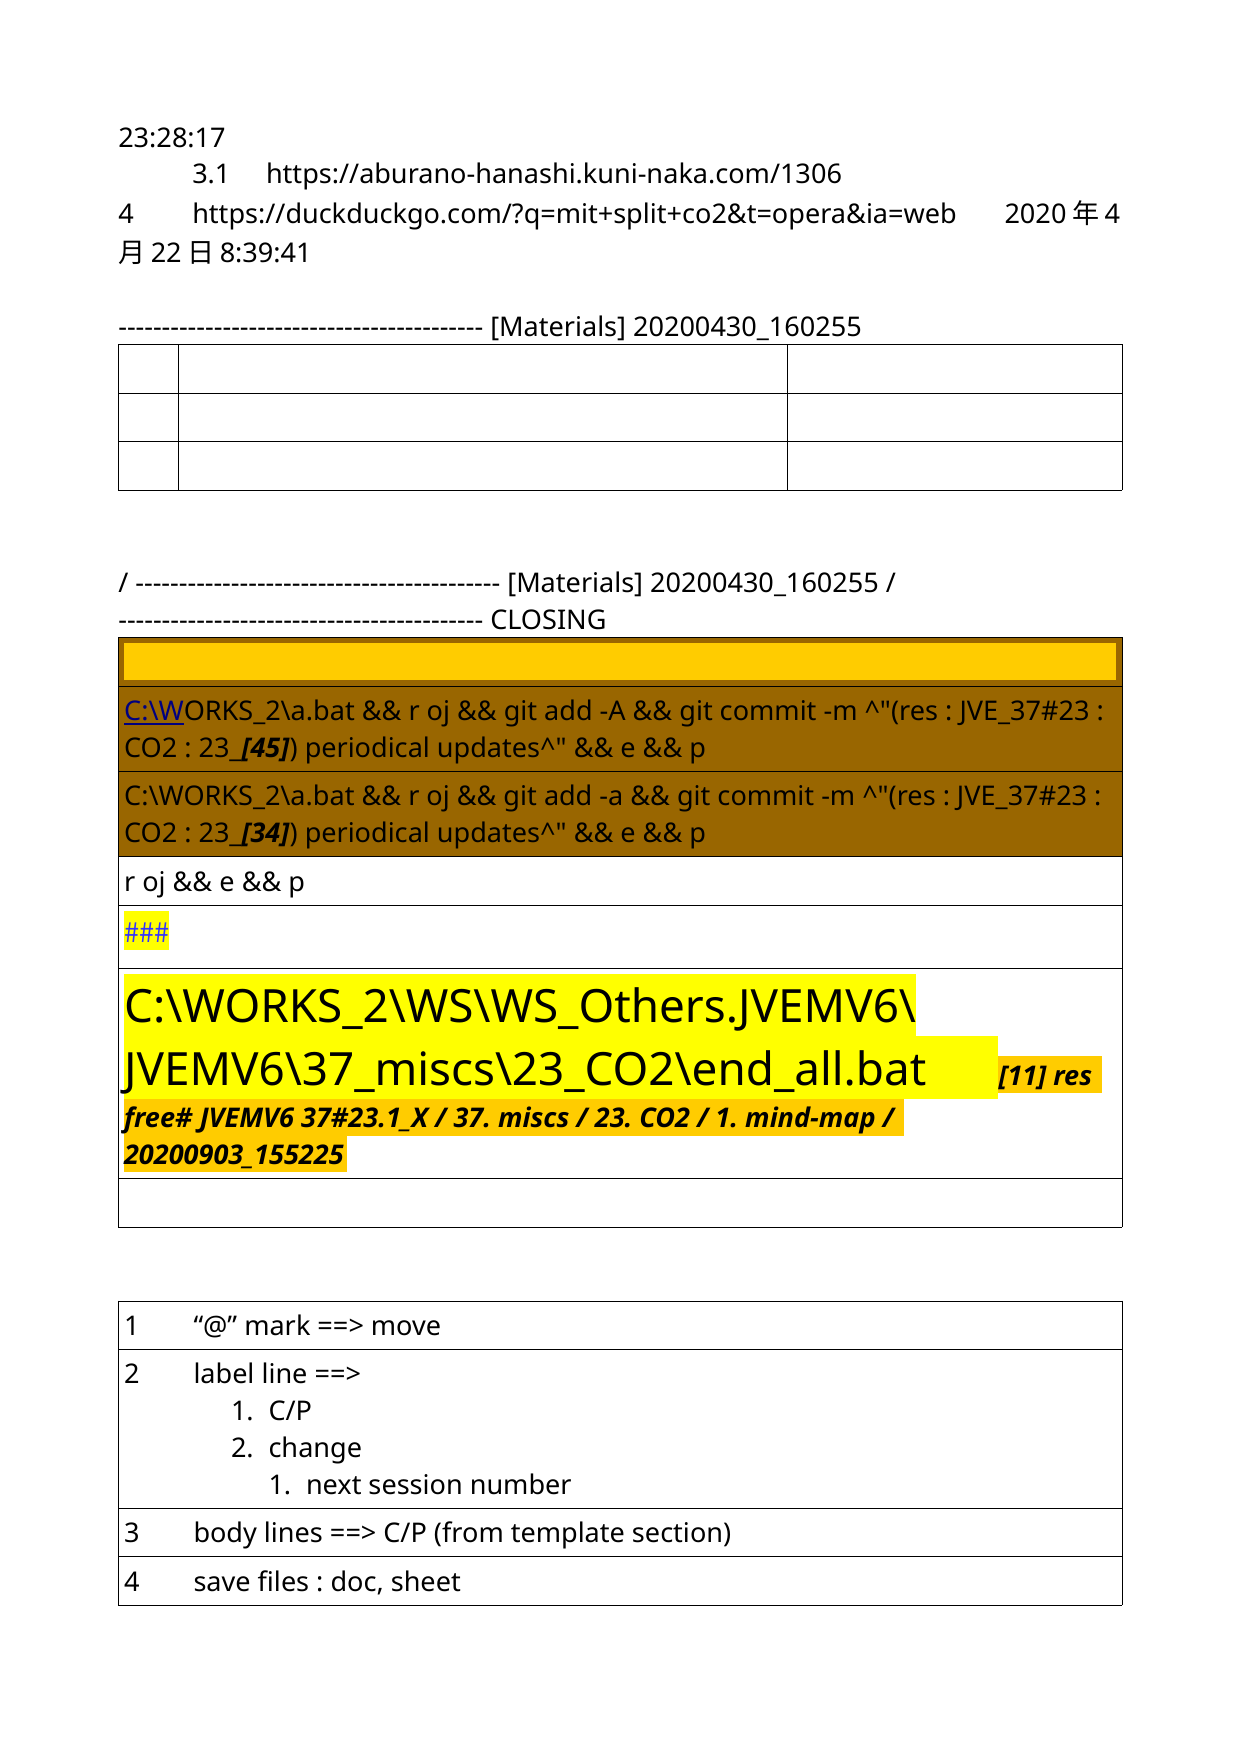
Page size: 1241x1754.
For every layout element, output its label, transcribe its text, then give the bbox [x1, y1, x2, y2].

text ------------------------------------------ [Materials] 20200430_160255 [118, 307, 1122, 344]
table_cell [788, 442, 1122, 490]
table_header “@” mark ==> move [188, 1302, 1122, 1349]
table_cell body lines ==> C/P (from template section) [188, 1509, 1122, 1556]
text 3.1 https://aburano-hanashi.kuni-naka.com/1306 [118, 155, 1122, 192]
table_cell C:\WORKS_2\a.bat && r oj && git add -A && git commit -m ^"(res : JVE_37#23 : CO2 : 23_[45]) periodical updates^" && e && p [119, 687, 1122, 771]
table_cell [788, 394, 1122, 441]
table_cell [119, 1179, 1122, 1227]
text / ------------------------------------------ [Materials] 20200430_160255 / [118, 563, 1122, 600]
table_cell save files : doc, sheet [188, 1557, 1122, 1605]
table_cell [179, 442, 787, 490]
table_cell 2 [119, 1350, 187, 1508]
table_cell C:\WORKS_2\a.bat && r oj && git add -a && git commit -m ^"(res : JVE_37#23 : CO2 : 23_[34]) periodical updates^" && e && p [119, 772, 1122, 856]
table_cell r oj && e && p [119, 857, 1122, 905]
table_header 1 [119, 1302, 187, 1349]
table_cell 3 [119, 1509, 187, 1556]
text 4 https://duckduckgo.com/?q=mit+split+co2&t=opera&ia=web 2020年4月22日8:39:41 [118, 192, 1122, 271]
table_header [119, 345, 178, 393]
table_header [179, 345, 787, 393]
table_cell ### [119, 906, 1122, 968]
table_cell [179, 394, 787, 441]
table_cell [119, 442, 178, 490]
table_header [119, 638, 1122, 686]
table_cell C:\WORKS_2\WS\WS_Others.JVEMV6\JVEMV6\37_miscs\23_CO2\end_all.bat [11] res free# JVEMV6 37#23.1_X / 37. miscs / 23. CO2 / 1. mind-map / 20200903_155225 [119, 969, 1122, 1178]
text 23:28:17 [118, 118, 1122, 155]
table_cell label line ==> C/P change next session number [188, 1350, 1122, 1508]
table_header [788, 345, 1122, 393]
text ------------------------------------------ CLOSING [118, 600, 1122, 637]
table_cell [119, 394, 178, 441]
table_cell 4 [119, 1557, 187, 1605]
